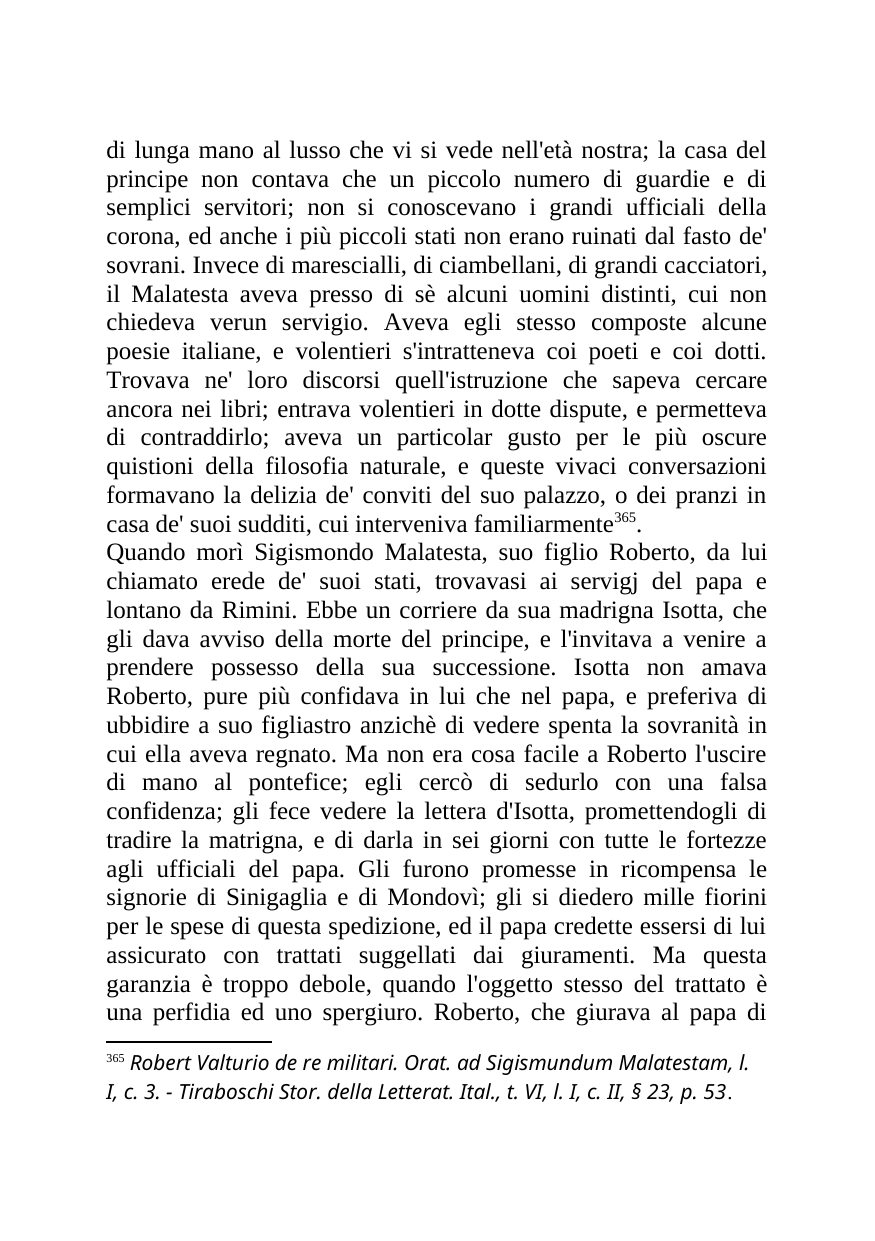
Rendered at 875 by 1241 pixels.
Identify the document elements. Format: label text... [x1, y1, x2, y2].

text di lunga mano al lusso che vi si vede nell'età nostra; la casa del principe non contava che un piccolo numero di guardie e di semplici servitori; non si conoscevano i grandi ufficiali della corona, ed anche i più piccoli stati non erano ruinati dal fasto de' sovrani. Invece di marescialli, di ciambellani, di grandi cacciatori, il Malatesta aveva presso di sè alcuni uomini distinti, cui non chiedeva verun servigio. Aveva egli stesso composte alcune poesie italiane, e volentieri s'intratteneva coi poeti e coi dotti. Trovava ne' loro discorsi quell'istruzione che sapeva cercare ancora nei libri; entrava volentieri in dotte dispute, e permetteva di contraddirlo; aveva un particolar gusto per le più oscure quistioni della filosofia naturale, e queste vivaci conversazioni formavano la delizia de' conviti del suo palazzo, o dei pranzi in casa de' suoi sudditi, cui interveniva familiarmente. [106, 135, 768, 537]
text Quando morì Sigismondo Malatesta, suo figlio Roberto, da lui chiamato erede de' suoi stati, trovavasi ai servigj del papa e lontano da Rimini. Ebbe un corriere da sua madrigna Isotta, che gli dava avviso della morte del principe, e l'invitava a venire a prendere possesso della sua successione. Isotta non amava Roberto, pure più confidava in lui che nel papa, e preferiva di ubbidire a suo figliastro anzichè di vedere spenta la sovranità in cui ella aveva regnato. Ma non era cosa facile a Roberto l'uscire di mano al pontefice; egli cercò di sedurlo con una falsa confidenza; gli fece vedere la lettera d'Isotta, promettendogli di tradire la matrigna, e di darla in sei giorni con tutte le fortezze agli ufficiali del papa. Gli furono promesse in ricompensa le signorie di Sinigaglia e di Mondovì; gli si diedero mille fiorini per le spese di questa spedizione, ed il papa credette essersi di lui assicurato con trattati suggellati dai giuramenti. Ma questa garanzia è troppo debole, quando l'oggetto stesso del trattato è una perfidia ed uno spergiuro. Roberto, che giurava al papa di [106, 537, 768, 1026]
text Robert Valturio de re militari. Orat. ad Sigismundum Malatestam, l. I, c. 3. - Tiraboschi Stor. della Letterat. Ital., t. VI, l. I, c. II, § 23, p. 53. [106, 1048, 768, 1105]
